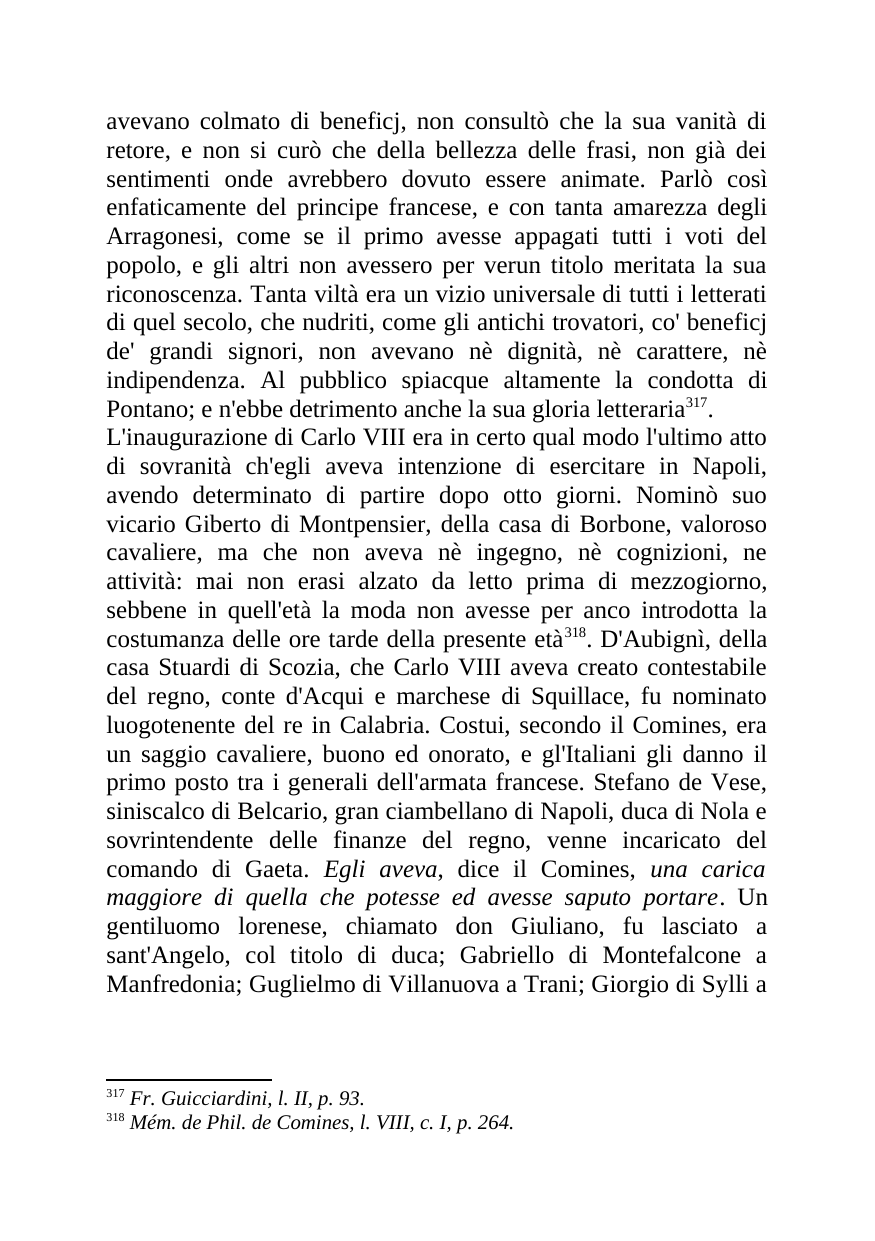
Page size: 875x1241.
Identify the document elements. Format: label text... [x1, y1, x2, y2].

text L'inaugurazione di Carlo VIII era in certo qual modo l'ultimo atto di sovranità ch'egli aveva intenzione di esercitare in Napoli, avendo determinato di partire dopo otto giorni. Nominò suo vicario Giberto di Montpensier, della casa di Borbone, valoroso cavaliere, ma che non aveva nè ingegno, nè cognizioni, ne attività: mai non erasi alzato da letto prima di mezzogiorno, sebbene in quell'età la moda non avesse per anco introdotta la costumanza delle ore tarde della presente età. D'Aubignì, della casa Stuardi di Scozia, che Carlo VIII aveva creato contestabile del regno, conte d'Acqui e marchese di Squillace, fu nominato luogotenente del re in Calabria. Costui, secondo il Comines, era un saggio cavaliere, buono ed onorato, e gl'Italiani gli danno il primo posto tra i generali dell'armata francese. Stefano de Vese, siniscalco di Belcario, gran ciambellano di Napoli, duca di Nola e sovrintendente delle finanze del regno, venne incaricato del comando di Gaeta. Egli aveva, dice il Comines, una carica maggiore di quella che potesse ed avesse saputo portare. Un gentiluomo lorenese, chiamato don Giuliano, fu lasciato a sant'Angelo, col titolo di duca; Gabriello di Montefalcone a Manfredonia; Guglielmo di Villanuova a Trani; Giorgio di Sylli a [106, 422, 768, 997]
text avevano colmato di beneficj, non consultò che la sua vanità di retore, e non si curò che della bellezza delle frasi, non già dei sentimenti onde avrebbero dovuto essere animate. Parlò così enfaticamente del principe francese, e con tanta amarezza degli Arragonesi, come se il primo avesse appagati tutti i voti del popolo, e gli altri non avessero per verun titolo meritata la sua riconoscenza. Tanta viltà era un vizio universale di tutti i letterati di quel secolo, che nudriti, come gli antichi trovatori, co' beneficj de' grandi signori, non avevano nè dignità, nè carattere, nè indipendenza. Al pubblico spiacque altamente la condotta di Pontano; e n'ebbe detrimento anche la sua gloria letteraria. [106, 106, 768, 422]
text Fr. Guicciardini, l. II, p. 93. [106, 1086, 768, 1110]
text Mém. de Phil. de Comines, l. VIII, c. I, p. 264. [106, 1110, 768, 1134]
